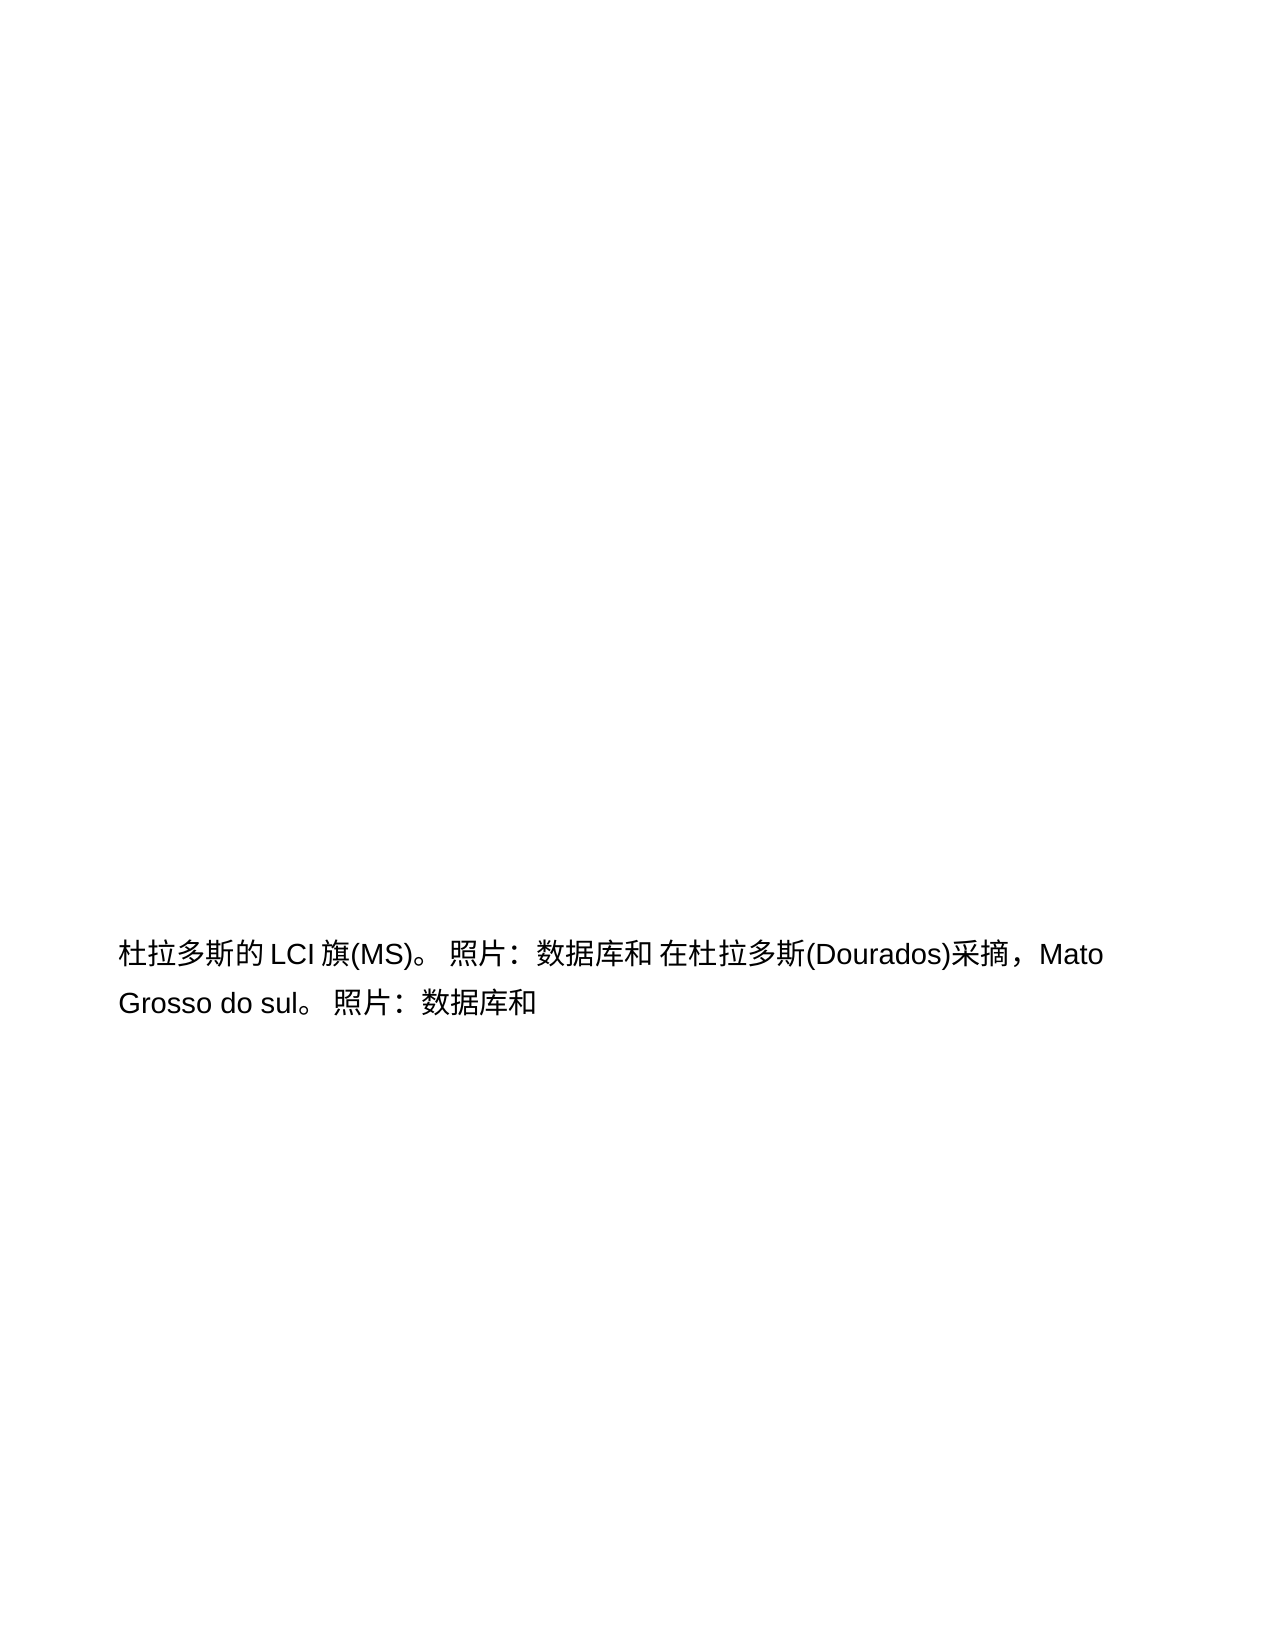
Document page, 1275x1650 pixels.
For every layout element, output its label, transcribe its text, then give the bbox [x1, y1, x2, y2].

text 杜拉多斯的LCI旗(MS)。 照片：数据库和 在杜拉多斯(Dourados)采摘，Mato Grosso do sul。 照片：数据库和 [118, 118, 1157, 1021]
